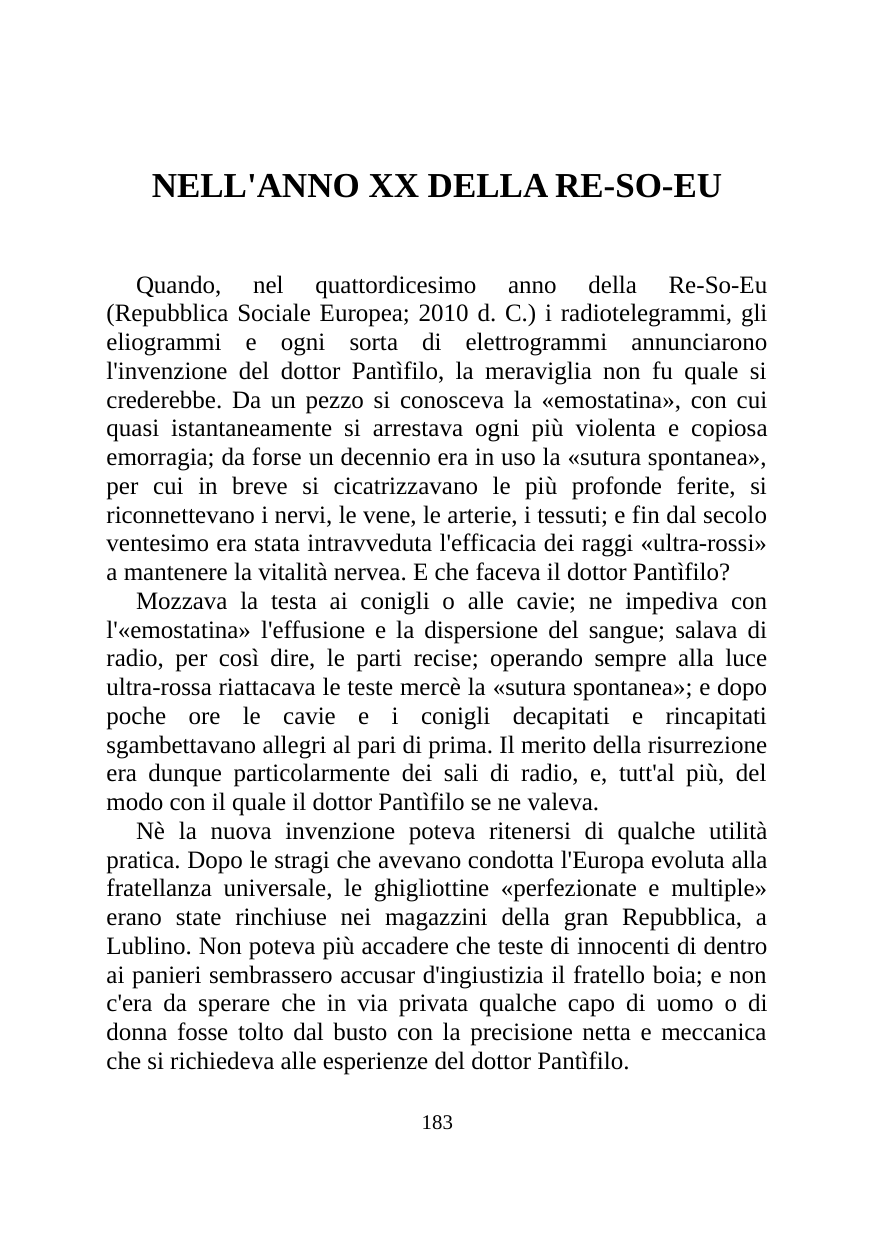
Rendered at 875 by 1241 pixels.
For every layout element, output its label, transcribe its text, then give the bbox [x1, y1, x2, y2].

text Nè la nuova invenzione poteva ritenersi di qualche utilità pratica. Dopo le stragi che avevano condotta l'Europa evoluta alla fratellanza universale, le ghigliottine «perfezionate e multiple» erano state rinchiuse nei magazzini della gran Repubblica, a Lublino. Non poteva più accadere che teste di innocenti di dentro ai panieri sembrassero accusar d'ingiustizia il fratello boia; e non c'era da sperare che in via privata qualche capo di uomo o di donna fosse tolto dal busto con la precisione netta e meccanica che si richiedeva alle esperienze del dottor Pantìfilo. [106, 816, 768, 1075]
text Mozzava la testa ai conigli o alle cavie; ne impediva con l'«emostatina» l'effusione e la dispersione del sangue; salava di radio, per così dire, le parti recise; operando sempre alla luce ultra-rossa riattacava le teste mercè la «sutura spontanea»; e dopo poche ore le cavie e i conigli decapitati e rincapitati sgambettavano allegri al pari di prima. Il merito della risurrezione era dunque particolarmente dei sali di radio, e, tutt'al più, del modo con il quale il dottor Pantìfilo se ne valeva. [106, 586, 768, 816]
subtitle NELL'ANNO XX DELLA RE-SO-EU [106, 165, 768, 206]
text Quando, nel quattordicesimo anno della Re-So-Eu (Repubblica Sociale Europea; 2010 d. C.) i radiotelegrammi, gli eliogrammi e ogni sorta di elettrogrammi annunciarono l'invenzione del dottor Pantìfilo, la meraviglia non fu quale si crederebbe. Da un pezzo si conosceva la «emostatina», con cui quasi istantaneamente si arrestava ogni più violenta e copiosa emorragia; da forse un decennio era in uso la «sutura spontanea», per cui in breve si cicatrizzavano le più profonde ferite, si riconnettevano i nervi, le vene, le arterie, i tessuti; e fin dal secolo ventesimo era stata intravveduta l'efficacia dei raggi «ultra-rossi» a mantenere la vitalità nervea. E che faceva il dottor Pantìfilo? [106, 270, 768, 586]
